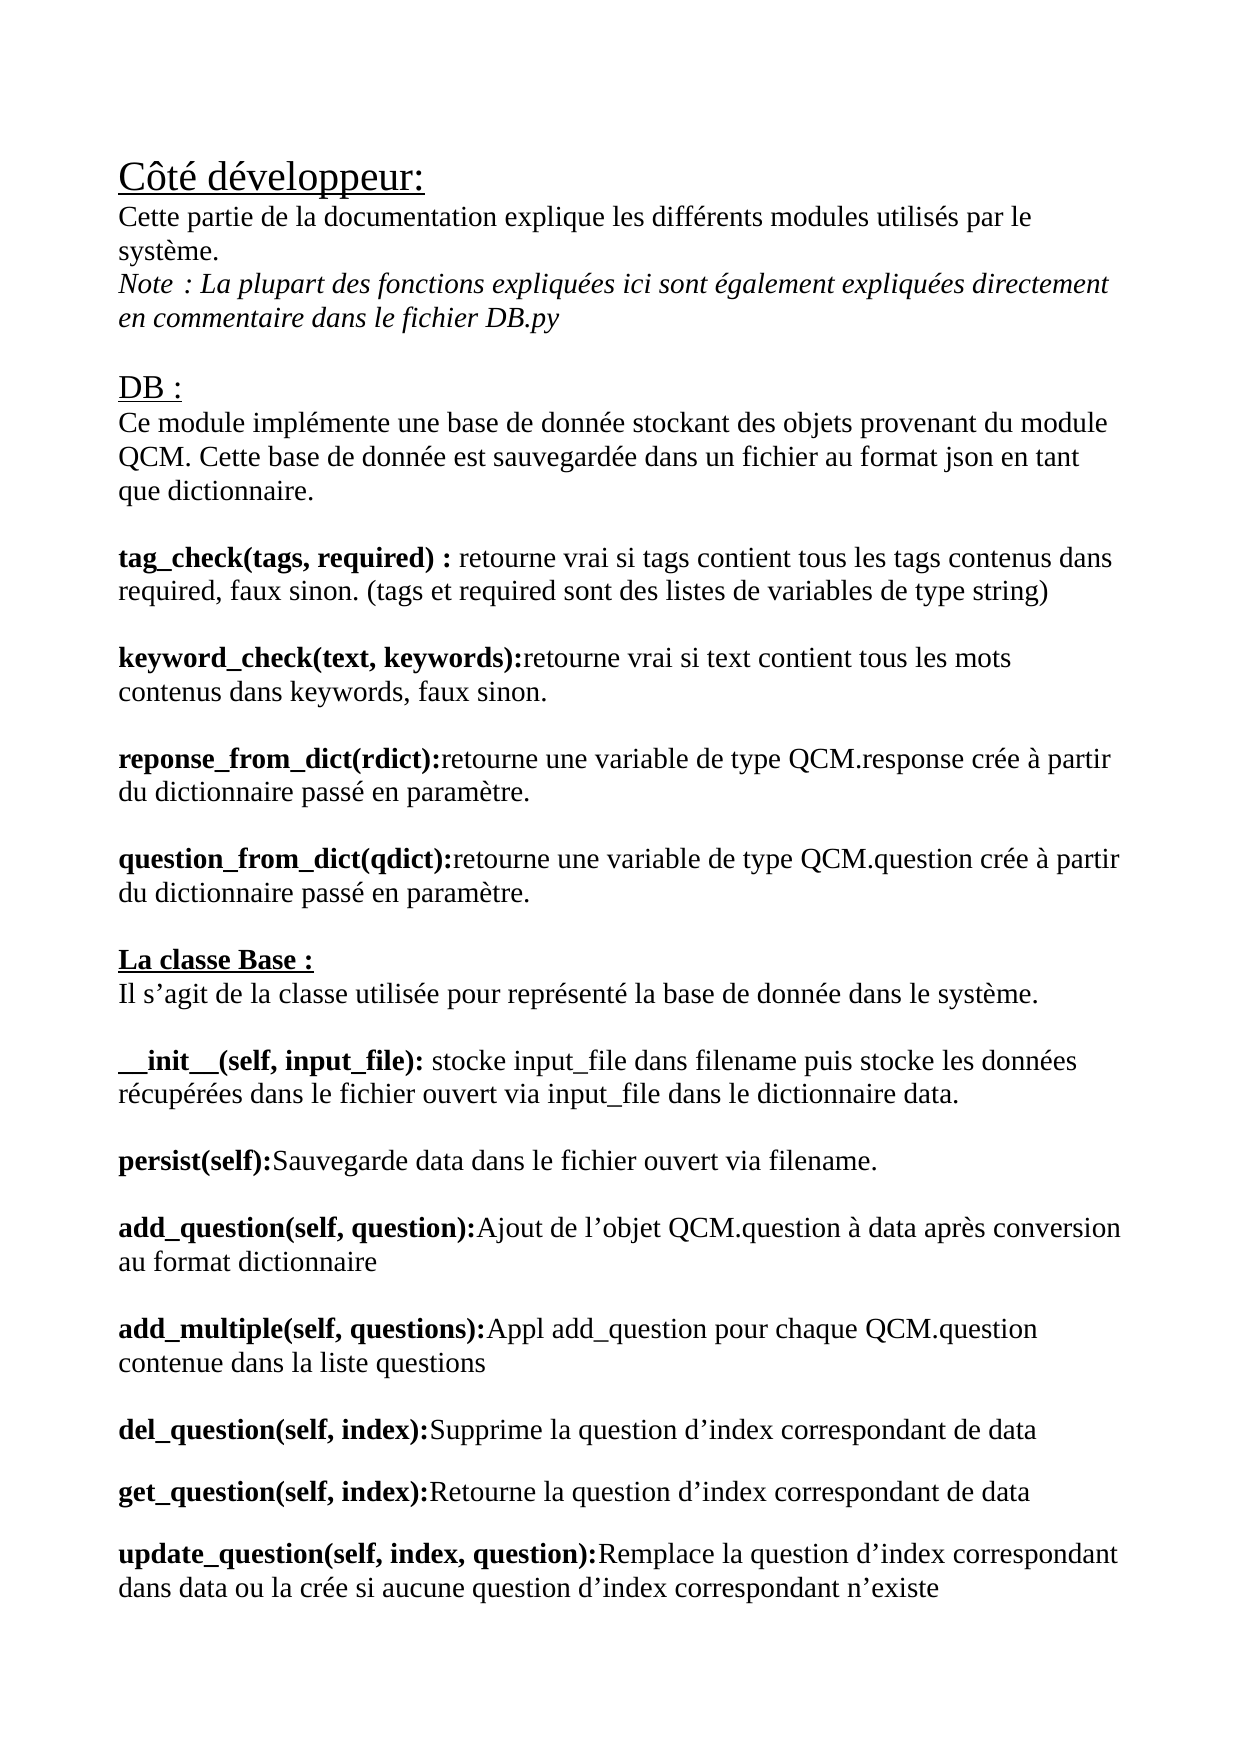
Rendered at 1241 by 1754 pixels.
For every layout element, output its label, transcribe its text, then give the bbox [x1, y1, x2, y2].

text DB : [118, 367, 1122, 406]
text __init__(self, input_file): stocke input_file dans filename puis stocke les données récupérées dans le fichier ouvert via input_file dans le dictionnaire data. [118, 1043, 1122, 1110]
text Côté développeur: [118, 152, 1122, 199]
text keyword_check(text, keywords):retourne vrai si text contient tous les mots contenus dans keywords, faux sinon. [118, 640, 1122, 707]
text Ce module implémente une base de donnée stockant des objets provenant du module QCM. Cette base de donnée est sauvegardée dans un fichier au format json en tant que dictionnaire. [118, 406, 1122, 506]
text del_question(self, index):Supprime la question d’index correspondant de data [118, 1412, 1122, 1445]
text La classe Base : [118, 942, 1122, 976]
text persist(self):Sauvegarde data dans le fichier ouvert via filename. [118, 1143, 1122, 1177]
text add_multiple(self, questions):Appl add_question pour chaque QCM.question contenue dans la liste questions [118, 1311, 1122, 1378]
text tag_check(tags, required) : retourne vrai si tags contient tous les tags contenus dans required, faux sinon. (tags et required sont des listes de variables de type string) [118, 540, 1122, 607]
text question_from_dict(qdict):retourne une variable de type QCM.question crée à partir du dictionnaire passé en paramètre. [118, 842, 1122, 909]
text reponse_from_dict(rdict):retourne une variable de type QCM.response crée à partir du dictionnaire passé en paramètre. [118, 741, 1122, 808]
text get_question(self, index):Retourne la question d’index correspondant de data [118, 1474, 1122, 1508]
text add_question(self, question):Ajout de l’objet QCM.question à data après conversion au format dictionnaire [118, 1211, 1122, 1278]
text Il s’agit de la classe utilisée pour représenté la base de donnée dans le système. [118, 976, 1122, 1009]
text Note : La plupart des fonctions expliquées ici sont également expliquées directement en commentaire dans le fichier DB.py [118, 267, 1122, 334]
text update_question(self, index, question):Remplace la question d’index correspondant dans data ou la crée si aucune question d’index correspondant n’existe [118, 1536, 1122, 1603]
text Cette partie de la documentation explique les différents modules utilisés par le système. [118, 199, 1122, 267]
